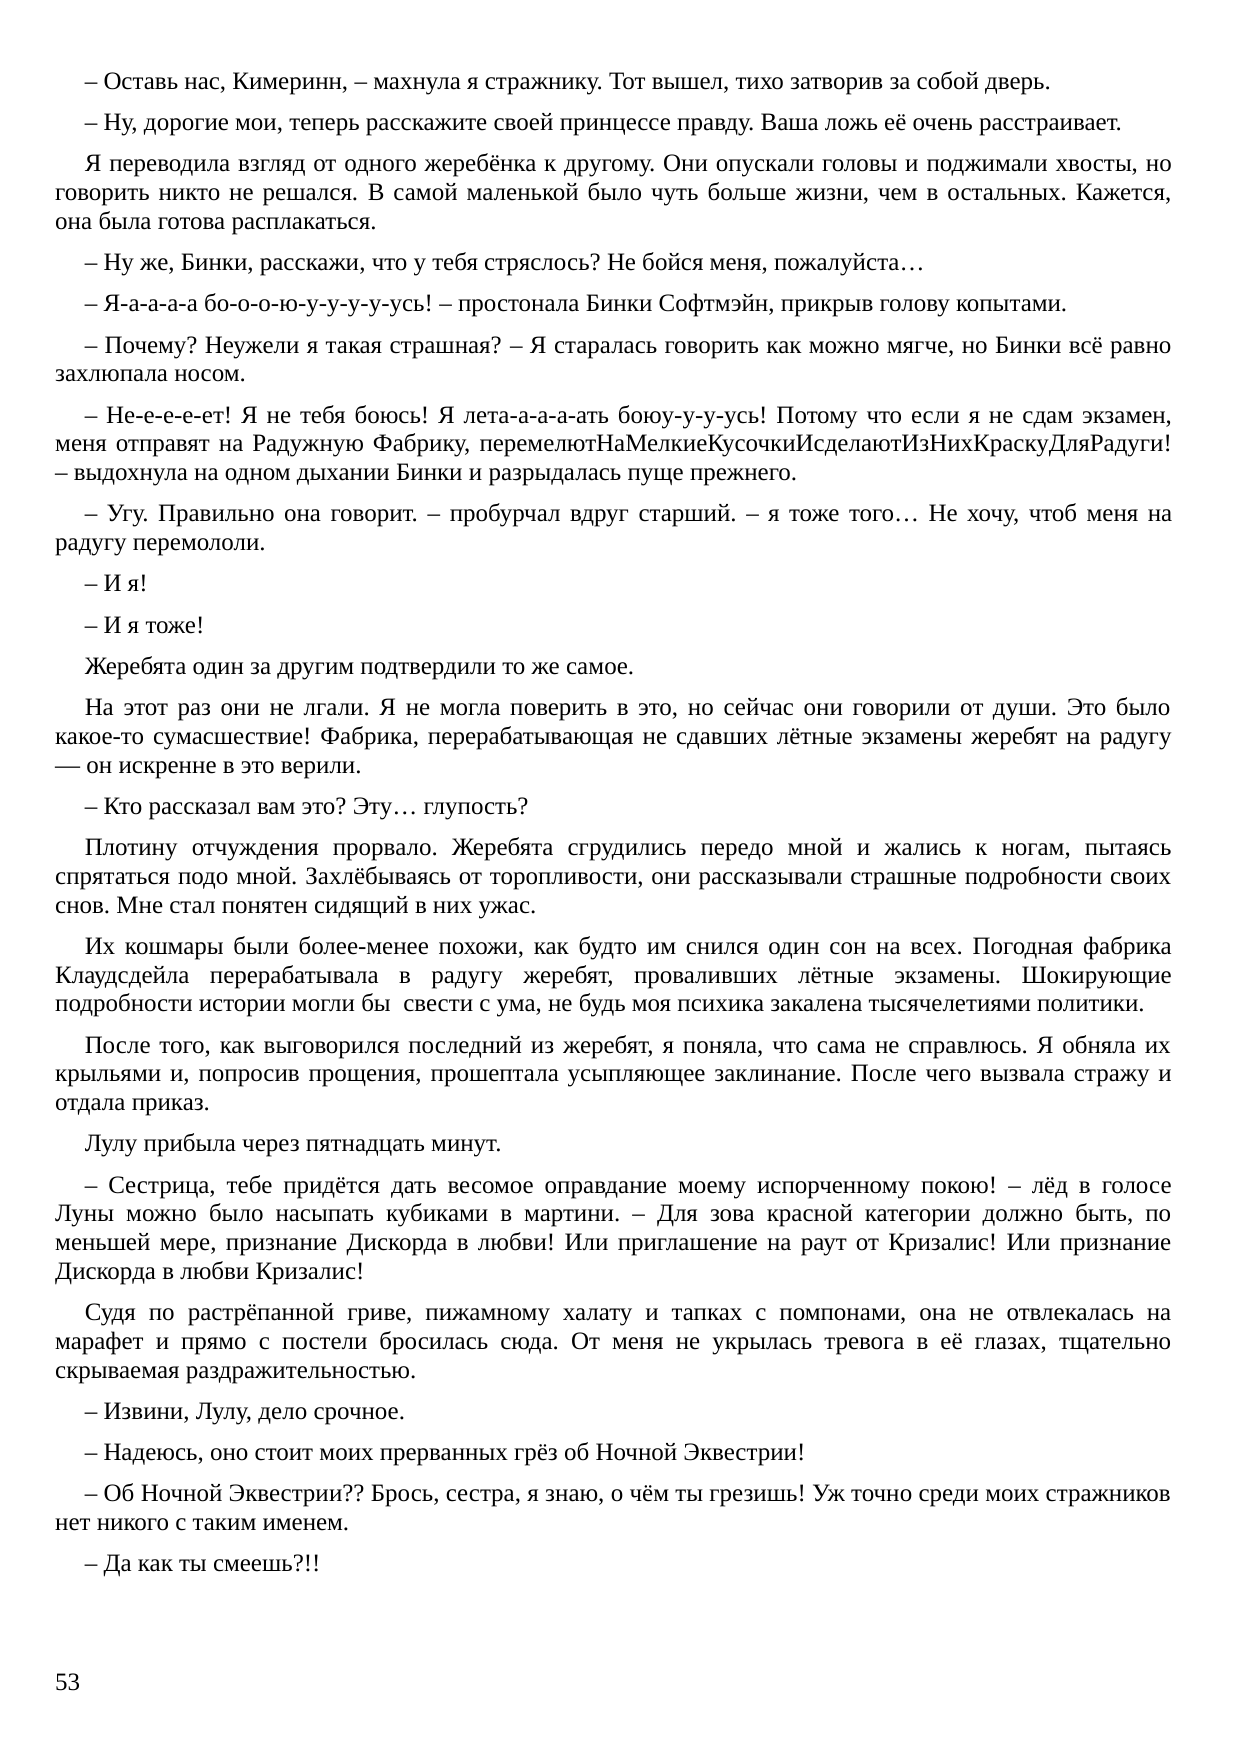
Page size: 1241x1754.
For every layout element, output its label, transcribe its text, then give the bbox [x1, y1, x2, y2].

text – Угу. Правильно она говорит. – пробурчал вдруг старший. – я тоже того… Не хочу, чтоб меня на радугу перемололи. [55, 498, 1173, 556]
text – И я! [55, 568, 1173, 597]
text После того, как выговорился последний из жеребят, я поняла, что сама не справлюсь. Я обняла их крыльями и, попросив прощения, прошептала усыпляющее заклинание. После чего вызвала стражу и отдала приказ. [55, 1030, 1173, 1116]
text – Ну же, Бинки, расскажи, что у тебя стряслось? Не бойся меня, пожалуйста… [55, 247, 1173, 276]
text – Кто рассказал вам это? Эту… глупость? [55, 791, 1173, 820]
text – И я тоже! [55, 610, 1173, 638]
text На этот раз они не лгали. Я не могла поверить в это, но сейчас они говорили от души. Это было какое-то сумасшествие! Фабрика, перерабатывающая не сдавших лётные экзамены жеребят на радугу — он искренне в это верили. [55, 692, 1173, 778]
text – Оставь нас, Кимеринн, – махнула я стражнику. Тот вышел, тихо затворив за собой дверь. [55, 66, 1173, 95]
text – Я-а-а-а-а бо-о-о-ю-у-у-у-у-усь! – простонала Бинки Софтмэйн, прикрыв голову копытами. [55, 288, 1173, 317]
text Их кошмары были более-менее похожи, как будто им снился один сон на всех. Погодная фабрика Клаудсдейла перерабатывала в радугу жеребят, проваливших лётные экзамены. Шокирующие подробности истории могли бы свести с ума, не будь моя психика закалена тысячелетиями политики. [55, 931, 1173, 1017]
text – Об Ночной Эквестрии?? Брось, сестра, я знаю, о чём ты грезишь! Уж точно среди моих стражников нет никого с таким именем. [55, 1478, 1173, 1536]
text Я переводила взгляд от одного жеребёнка к другому. Они опускали головы и поджимали хвосты, но говорить никто не решался. В самой маленькой было чуть больше жизни, чем в остальных. Кажется, она была готова расплакаться. [55, 148, 1173, 235]
text – Сестрица, тебе придётся дать весомое оправдание моему испорченному покою! – лёд в голосе Луны можно было насыпать кубиками в мартини. – Для зова красной категории должно быть, по меньшей мере, признание Дискорда в любви! Или приглашение на раут от Кризалис! Или признание Дискорда в любви Кризалис! [55, 1170, 1173, 1285]
text – Извини, Лулу, дело срочное. [55, 1396, 1173, 1425]
text – Надеюсь, оно стоит моих прерванных грёз об Ночной Эквестрии! [55, 1437, 1173, 1466]
text – Не-е-е-е-ет! Я не тебя боюсь! Я лета-а-а-а-ать боюу-у-у-усь! Потому что если я не сдам экзамен, меня отправят на Радужную Фабрику, перемелютНаМелкиеКусочкиИсделаютИзНихКраскуДляРадуги! – выдохнула на одном дыхании Бинки и разрыдалась пуще прежнего. [55, 400, 1173, 486]
text Судя по растрёпанной гриве, пижамному халату и тапках с помпонами, она не отвлекалась на марафет и прямо с постели бросилась сюда. От меня не укрылась тревога в её глазах, тщательно скрываемая раздражительностью. [55, 1297, 1173, 1383]
text – Да как ты смеешь?!! [55, 1548, 1173, 1577]
text Жеребята один за другим подтвердили то же самое. [55, 651, 1173, 680]
text – Почему? Неужели я такая страшная? – Я старалась говорить как можно мягче, но Бинки всё равно захлюпала носом. [55, 330, 1173, 387]
text Плотину отчуждения прорвало. Жеребята сгрудились передо мной и жались к ногам, пытаясь спрятаться подо мной. Захлёбываясь от торопливости, они рассказывали страшные подробности своих снов. Мне стал понятен сидящий в них ужас. [55, 832, 1173, 918]
text Лулу прибыла через пятнадцать минут. [55, 1128, 1173, 1157]
text – Ну, дорогие мои, теперь расскажите своей принцессе правду. Ваша ложь её очень расстраивает. [55, 107, 1173, 136]
